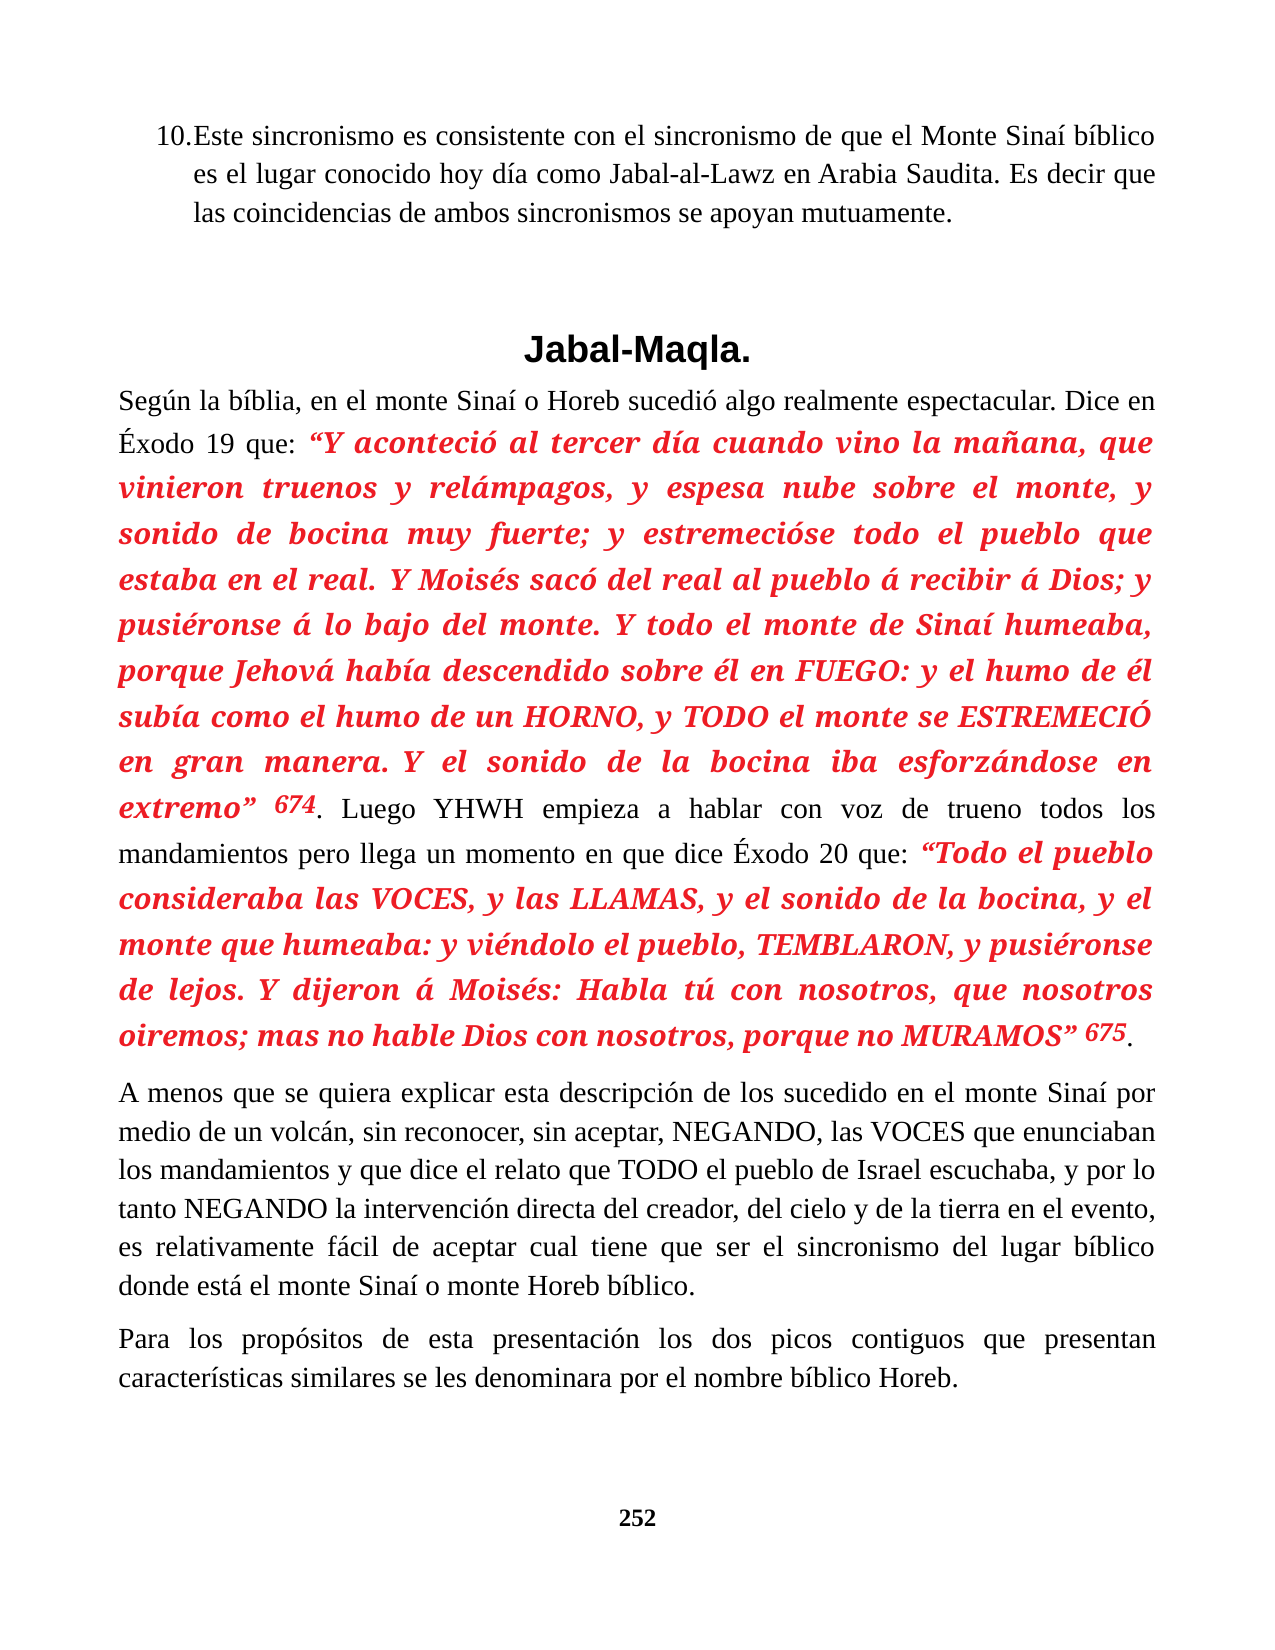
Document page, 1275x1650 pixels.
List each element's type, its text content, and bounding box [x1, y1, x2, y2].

list Este sincronismo es consistente con el sincronismo de que el Monte Sinaí bíblico es el lugar conocido hoy día como Jabal-al-Lawz en Arabia Saudita. Es decir que las coincidencias de ambos sincronismos se apoyan mutuamente. [156, 118, 1157, 229]
subtitle Jabal-Maqla. [118, 326, 1157, 370]
text A menos que se quiera explicar esta descripción de los sucedido en el monte Sinaí por medio de un volcán, sin reconocer, sin aceptar, NEGANDO, las VOCES que enunciaban los mandamientos y que dice el relato que TODO el pueblo de Israel escuchaba, y por lo tanto NEGANDO la intervención directa del creador, del cielo y de la tierra en el evento, es relativamente fácil de aceptar cual tiene que ser el sincronismo del lugar bíblico donde está el monte Sinaí o monte Horeb bíblico. [118, 1075, 1157, 1302]
text Según la bíblia, en el monte Sinaí o Horeb sucedió algo realmente espectacular. Dice en Éxodo 19 que: “Y aconteció al tercer día cuando vino la mañana, que vinieron truenos y relámpagos, y espesa nube sobre el monte, y sonido de bocina muy fuerte; y estremecióse todo el pueblo que estaba en el real. Y Moisés sacó del real al pueblo á recibir á Dios; y pusiéronse á lo bajo del monte. Y todo el monte de Sinaí humeaba, porque Jehová había descendido sobre él en FUEGO: y el humo de él subía como el humo de un HORNO, y TODO el monte se ESTREMECIÓ en gran manera. Y el sonido de la bocina iba esforzándose en extremo” . Luego YHWH empieza a hablar con voz de trueno todos los mandamientos pero llega un momento en que dice Éxodo 20 que: “Todo el pueblo consideraba las VOCES, y las LLAMAS, y el sonido de la bocina, y el monte que humeaba: y viéndolo el pueblo, TEMBLARON, y pusiéronse de lejos. Y dijeron á Moisés: Habla tú con nosotros, que nosotros oiremos; mas no hable Dios con nosotros, porque no MURAMOS” . [118, 383, 1157, 1055]
text Para los propósitos de esta presentación los dos picos contiguos que presentan características similares se les denominara por el nombre bíblico Horeb. [118, 1321, 1157, 1393]
